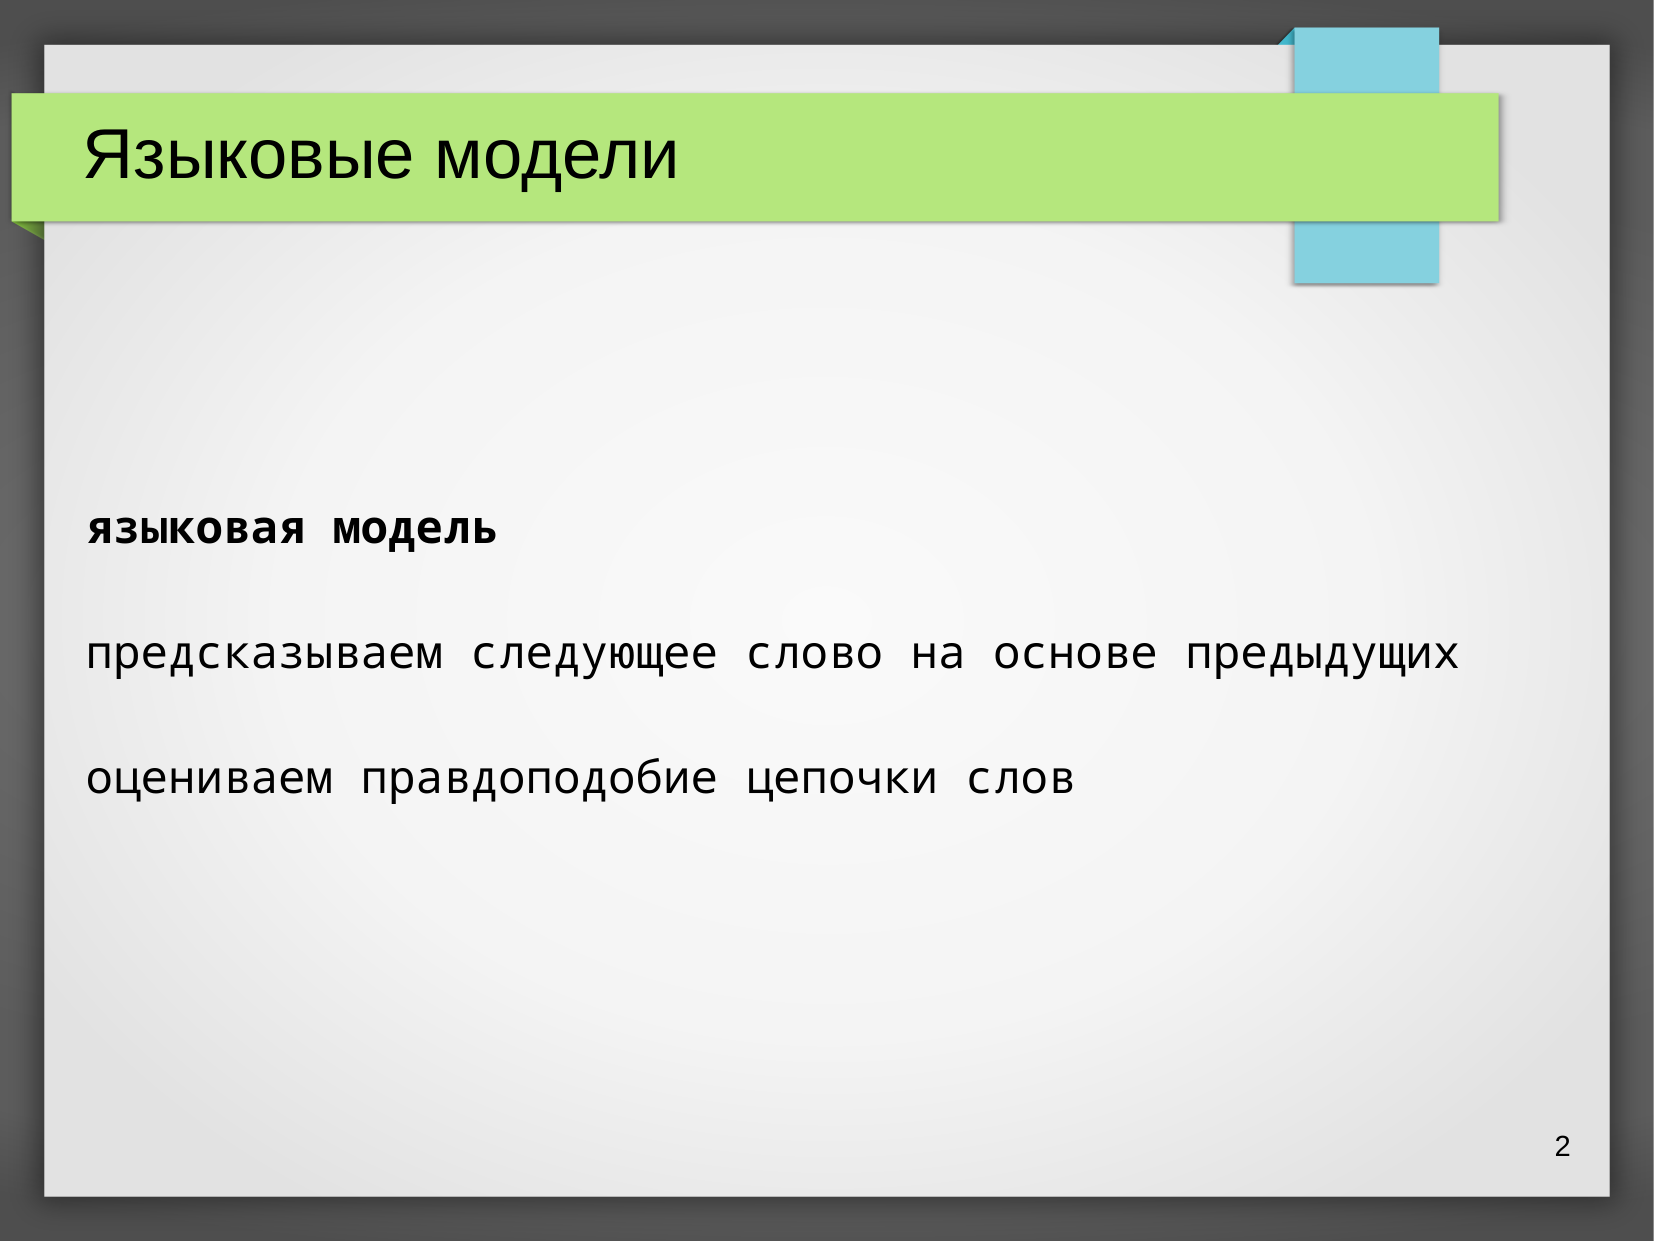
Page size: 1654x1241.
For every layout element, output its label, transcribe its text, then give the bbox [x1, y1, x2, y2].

picture [0, 0, 1654, 1241]
text_box языковая модель предсказываем следующее слово на основе предыдущих оцениваем правдоподобие цепочки слов [70, 236, 1595, 1038]
title Языковые модели [82, 114, 1406, 194]
